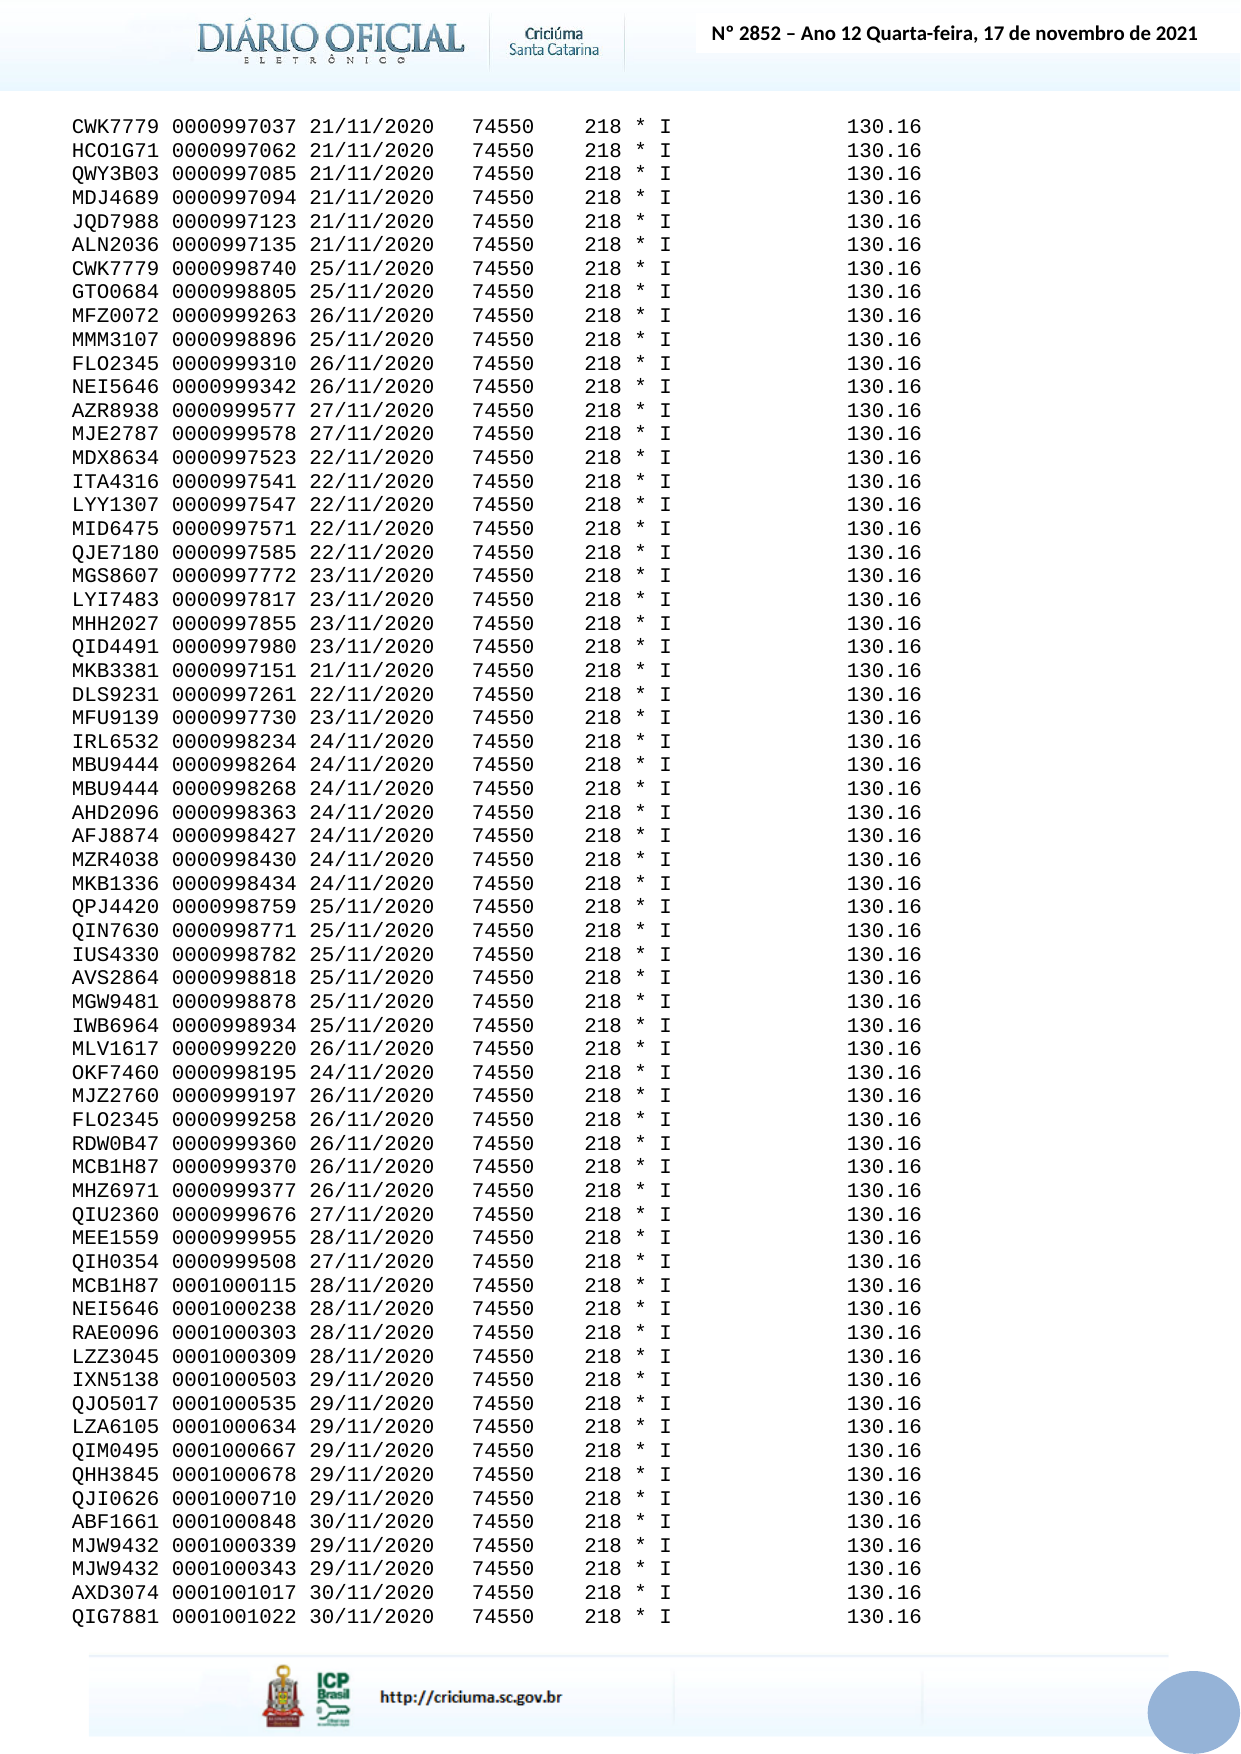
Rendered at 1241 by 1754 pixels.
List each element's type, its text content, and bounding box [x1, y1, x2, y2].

text ABF1661 0001000848 30/11/2020 74550 218 * I 130.16 [59, 1511, 1181, 1535]
text MMM3107 0000998896 25/11/2020 74550 218 * I 130.16 [59, 329, 1181, 352]
text MBU9444 0000998268 24/11/2020 74550 218 * I 130.16 [59, 778, 1181, 802]
text AFJ8874 0000998427 24/11/2020 74550 218 * I 130.16 [59, 825, 1181, 849]
text IWB6964 0000998934 25/11/2020 74550 218 * I 130.16 [59, 1014, 1181, 1038]
text MBU9444 0000998264 24/11/2020 74550 218 * I 130.16 [59, 754, 1181, 778]
text HCO1G71 0000997062 21/11/2020 74550 218 * I 130.16 [59, 140, 1181, 163]
text QPJ4420 0000998759 25/11/2020 74550 218 * I 130.16 [59, 896, 1181, 920]
text CWK7779 0000997037 21/11/2020 74550 218 * I 130.16 [59, 116, 1181, 140]
text QID4491 0000997980 23/11/2020 74550 218 * I 130.16 [59, 636, 1181, 660]
text OKF7460 0000998195 24/11/2020 74550 218 * I 130.16 [59, 1062, 1181, 1086]
text ALN2036 0000997135 21/11/2020 74550 218 * I 130.16 [59, 234, 1181, 258]
text MCB1H87 0001000115 28/11/2020 74550 218 * I 130.16 [59, 1275, 1181, 1298]
text MHZ6971 0000999377 26/11/2020 74550 218 * I 130.16 [59, 1180, 1181, 1204]
text MDJ4689 0000997094 21/11/2020 74550 218 * I 130.16 [59, 187, 1181, 211]
text MZR4038 0000998430 24/11/2020 74550 218 * I 130.16 [59, 849, 1181, 873]
text MFZ0072 0000999263 26/11/2020 74550 218 * I 130.16 [59, 305, 1181, 329]
text AZR8938 0000999577 27/11/2020 74550 218 * I 130.16 [59, 400, 1181, 423]
text MJW9432 0001000343 29/11/2020 74550 218 * I 130.16 [59, 1558, 1181, 1582]
text IUS4330 0000998782 25/11/2020 74550 218 * I 130.16 [59, 944, 1181, 967]
text GTO0684 0000998805 25/11/2020 74550 218 * I 130.16 [59, 282, 1181, 305]
text MJE2787 0000999578 27/11/2020 74550 218 * I 130.16 [59, 423, 1181, 447]
text LZA6105 0001000634 29/11/2020 74550 218 * I 130.16 [59, 1417, 1181, 1440]
text JQD7988 0000997123 21/11/2020 74550 218 * I 130.16 [59, 211, 1181, 234]
text QIM0495 0001000667 29/11/2020 74550 218 * I 130.16 [59, 1440, 1181, 1464]
text RDW0B47 0000999360 26/11/2020 74550 218 * I 130.16 [59, 1133, 1181, 1156]
text CWK7779 0000998740 25/11/2020 74550 218 * I 130.16 [59, 258, 1181, 282]
text QJE7180 0000997585 22/11/2020 74550 218 * I 130.16 [59, 542, 1181, 565]
text QJO5017 0001000535 29/11/2020 74550 218 * I 130.16 [59, 1393, 1181, 1417]
text DLS9231 0000997261 22/11/2020 74550 218 * I 130.16 [59, 683, 1181, 707]
text AHD2096 0000998363 24/11/2020 74550 218 * I 130.16 [59, 802, 1181, 825]
text RAE0096 0001000303 28/11/2020 74550 218 * I 130.16 [59, 1322, 1181, 1346]
text AVS2864 0000998818 25/11/2020 74550 218 * I 130.16 [59, 967, 1181, 991]
text QIH0354 0000999508 27/11/2020 74550 218 * I 130.16 [59, 1251, 1181, 1275]
text LYY1307 0000997547 22/11/2020 74550 218 * I 130.16 [59, 494, 1181, 518]
text QIN7630 0000998771 25/11/2020 74550 218 * I 130.16 [59, 920, 1181, 944]
text FLO2345 0000999258 26/11/2020 74550 218 * I 130.16 [59, 1109, 1181, 1133]
text QHH3845 0001000678 29/11/2020 74550 218 * I 130.16 [59, 1464, 1181, 1487]
text NEI5646 0001000238 28/11/2020 74550 218 * I 130.16 [59, 1298, 1181, 1322]
text MGW9481 0000998878 25/11/2020 74550 218 * I 130.16 [59, 991, 1181, 1014]
text IXN5138 0001000503 29/11/2020 74550 218 * I 130.16 [59, 1369, 1181, 1393]
text MHH2027 0000997855 23/11/2020 74550 218 * I 130.16 [59, 613, 1181, 636]
text AXD3074 0001001017 30/11/2020 74550 218 * I 130.16 [59, 1582, 1181, 1606]
text LZZ3045 0001000309 28/11/2020 74550 218 * I 130.16 [59, 1346, 1181, 1369]
text MJW9432 0001000339 29/11/2020 74550 218 * I 130.16 [59, 1535, 1181, 1558]
text MFU9139 0000997730 23/11/2020 74550 218 * I 130.16 [59, 707, 1181, 731]
text MKB1336 0000998434 24/11/2020 74550 218 * I 130.16 [59, 873, 1181, 896]
text ITA4316 0000997541 22/11/2020 74550 218 * I 130.16 [59, 471, 1181, 494]
text QWY3B03 0000997085 21/11/2020 74550 218 * I 130.16 [59, 163, 1181, 187]
text MDX8634 0000997523 22/11/2020 74550 218 * I 130.16 [59, 447, 1181, 471]
text MCB1H87 0000999370 26/11/2020 74550 218 * I 130.16 [59, 1156, 1181, 1180]
text MJZ2760 0000999197 26/11/2020 74550 218 * I 130.16 [59, 1086, 1181, 1109]
text MGS8607 0000997772 23/11/2020 74550 218 * I 130.16 [59, 565, 1181, 589]
text MKB3381 0000997151 21/11/2020 74550 218 * I 130.16 [59, 660, 1181, 683]
text LYI7483 0000997817 23/11/2020 74550 218 * I 130.16 [59, 589, 1181, 613]
text FLO2345 0000999310 26/11/2020 74550 218 * I 130.16 [59, 352, 1181, 376]
text MLV1617 0000999220 26/11/2020 74550 218 * I 130.16 [59, 1038, 1181, 1062]
text QJI0626 0001000710 29/11/2020 74550 218 * I 130.16 [59, 1487, 1181, 1511]
text MID6475 0000997571 22/11/2020 74550 218 * I 130.16 [59, 518, 1181, 542]
text MEE1559 0000999955 28/11/2020 74550 218 * I 130.16 [59, 1227, 1181, 1251]
text QIG7881 0001001022 30/11/2020 74550 218 * I 130.16 [59, 1606, 1181, 1629]
text IRL6532 0000998234 24/11/2020 74550 218 * I 130.16 [59, 731, 1181, 754]
text QIU2360 0000999676 27/11/2020 74550 218 * I 130.16 [59, 1204, 1181, 1227]
text NEI5646 0000999342 26/11/2020 74550 218 * I 130.16 [59, 376, 1181, 400]
